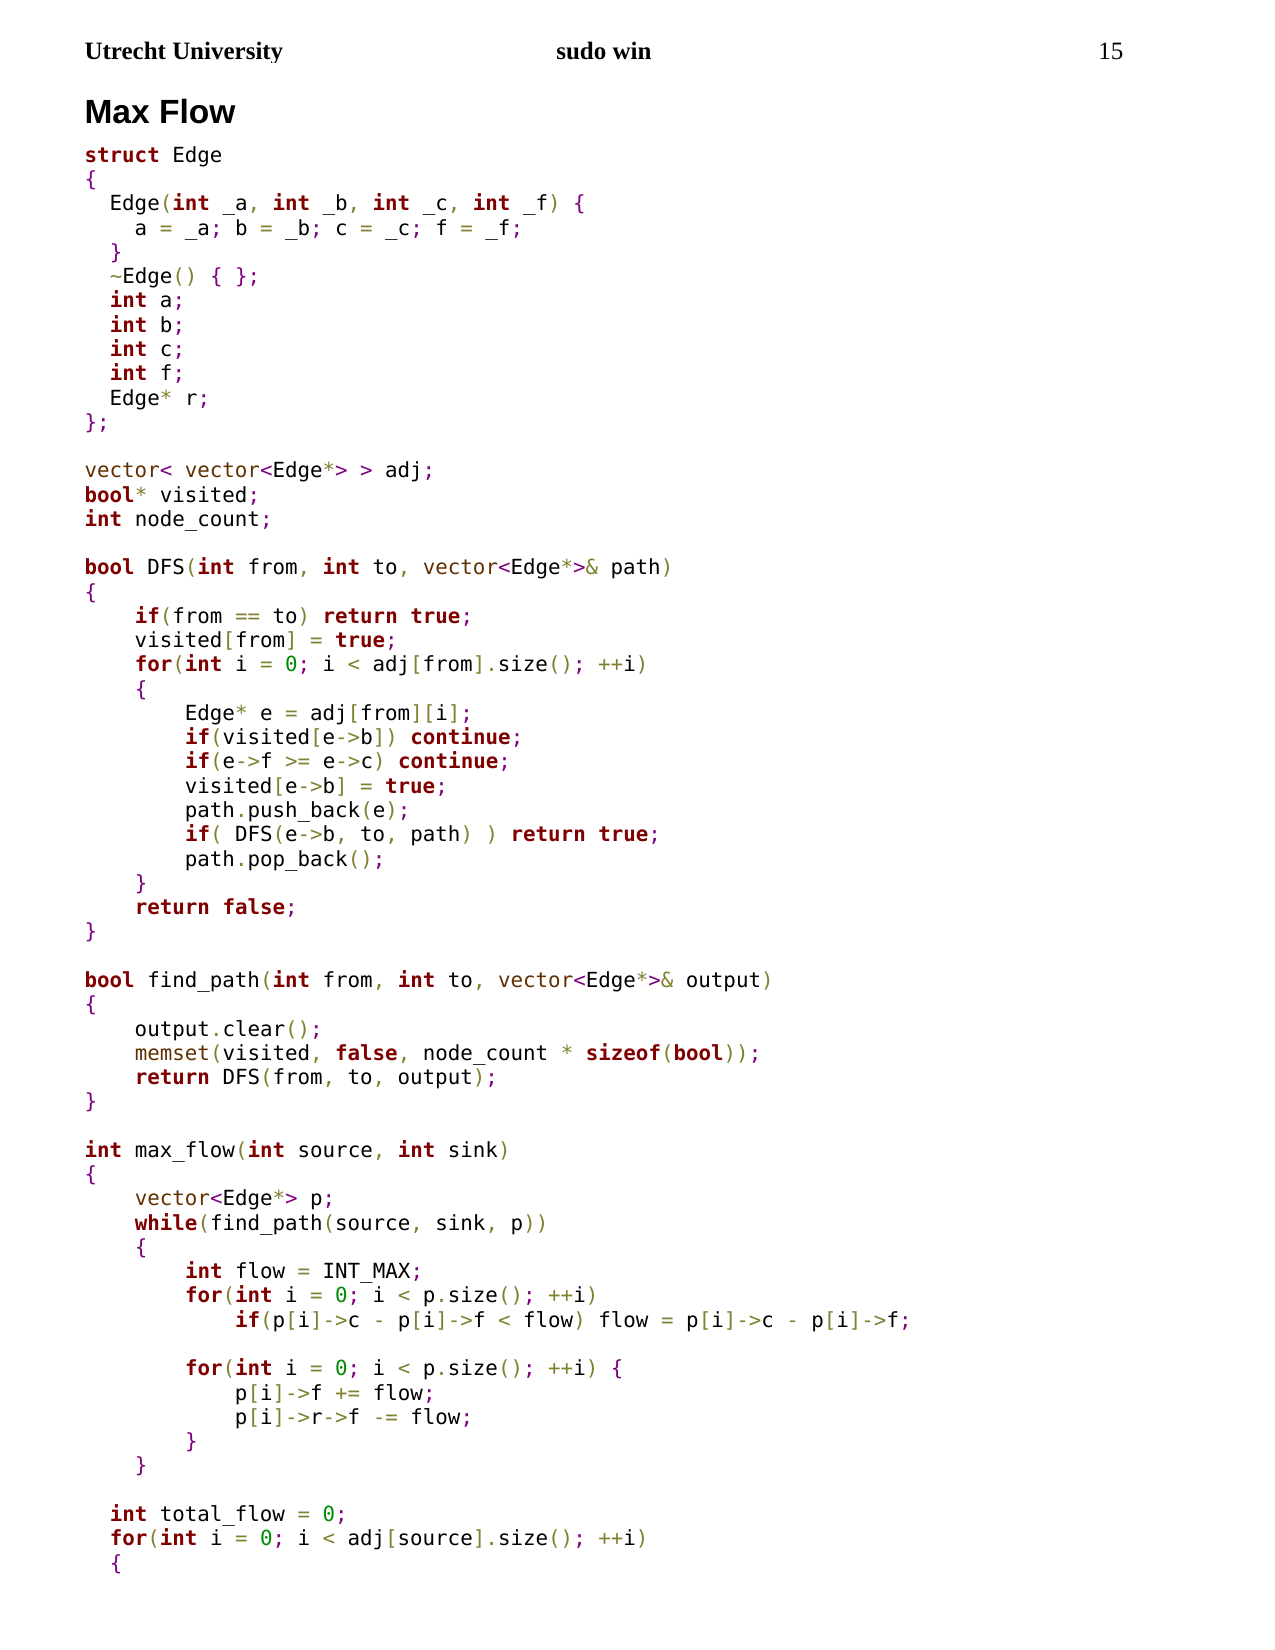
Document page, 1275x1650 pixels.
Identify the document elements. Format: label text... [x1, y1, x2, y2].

text { [84, 580, 1206, 604]
text if(e->f >= e->c) continue; [84, 749, 1206, 774]
text if(visited[e->b]) continue; [84, 725, 1206, 749]
text for(int i = 0; i < p.size(); ++i) { [84, 1356, 1206, 1381]
text for(int i = 0; i < adj[source].size(); ++i) [84, 1526, 1206, 1551]
text } [84, 1429, 1206, 1453]
text ~Edge() { }; [84, 264, 1206, 288]
text p[i]->f += flow; [84, 1381, 1206, 1405]
text int flow = INT_MAX; [84, 1259, 1206, 1283]
text int node_count; [84, 507, 1206, 531]
text vector<Edge*> p; [84, 1186, 1206, 1211]
text } [84, 1453, 1206, 1478]
text } [84, 240, 1206, 264]
text { [84, 1162, 1206, 1186]
text p[i]->r->f -= flow; [84, 1405, 1206, 1429]
text for(int i = 0; i < adj[from].size(); ++i) [84, 652, 1206, 677]
text { [84, 992, 1206, 1017]
text } [84, 871, 1206, 895]
text return DFS(from, to, output); [84, 1065, 1206, 1089]
text bool* visited; [84, 483, 1206, 507]
text { [84, 677, 1206, 701]
text vector< vector<Edge*> > adj; [84, 458, 1206, 483]
text int b; [84, 313, 1206, 337]
text } [84, 919, 1206, 944]
text bool find_path(int from, int to, vector<Edge*>& output) [84, 968, 1206, 992]
text visited[from] = true; [84, 628, 1206, 652]
text { [84, 1235, 1206, 1259]
text struct Edge [84, 143, 1206, 167]
subtitle Max Flow [84, 92, 1206, 131]
text Edge* e = adj[from][i]; [84, 701, 1206, 725]
text path.push_back(e); [84, 798, 1206, 822]
text Edge(int _a, int _b, int _c, int _f) { [84, 191, 1206, 216]
text if(p[i]->c - p[i]->f < flow) flow = p[i]->c - p[i]->f; [84, 1308, 1206, 1332]
text a = _a; b = _b; c = _c; f = _f; [84, 216, 1206, 240]
text visited[e->b] = true; [84, 774, 1206, 798]
text } [84, 1089, 1206, 1114]
text int a; [84, 288, 1206, 313]
text int c; [84, 337, 1206, 361]
text Edge* r; [84, 386, 1206, 410]
text if(from == to) return true; [84, 604, 1206, 628]
text output.clear(); [84, 1017, 1206, 1041]
text { [84, 1551, 1206, 1575]
text while(find_path(source, sink, p)) [84, 1211, 1206, 1235]
text for(int i = 0; i < p.size(); ++i) [84, 1283, 1206, 1308]
text int total_flow = 0; [84, 1502, 1206, 1526]
text memset(visited, false, node_count * sizeof(bool)); [84, 1041, 1206, 1065]
text }; [84, 410, 1206, 434]
text int f; [84, 361, 1206, 386]
text path.pop_back(); [84, 847, 1206, 871]
text { [84, 167, 1206, 191]
text int max_flow(int source, int sink) [84, 1138, 1206, 1162]
text bool DFS(int from, int to, vector<Edge*>& path) [84, 555, 1206, 580]
text if( DFS(e->b, to, path) ) return true; [84, 822, 1206, 847]
text return false; [84, 895, 1206, 919]
